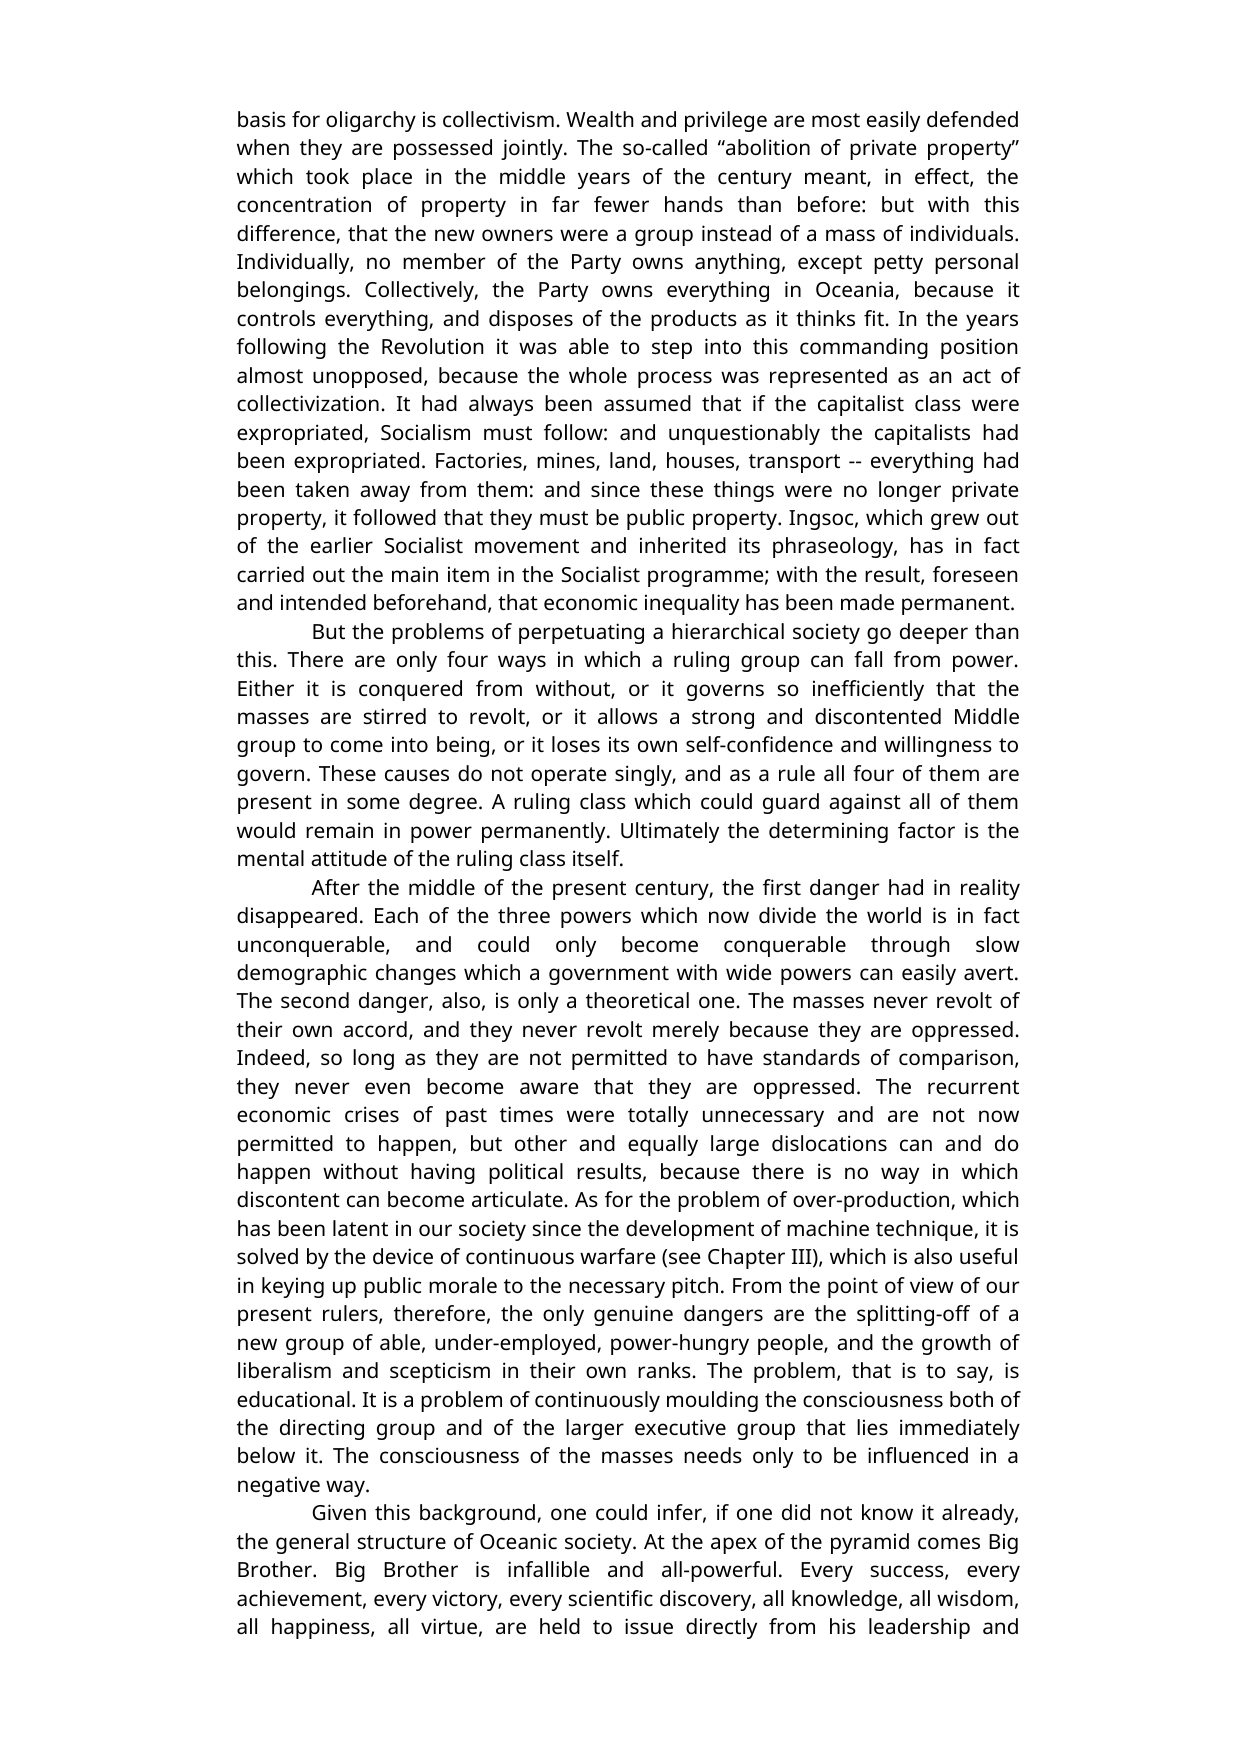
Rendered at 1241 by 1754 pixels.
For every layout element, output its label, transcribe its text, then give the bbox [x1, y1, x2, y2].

text After the middle of the present century, the first danger had in reality disappeared. Each of the three powers which now divide the world is in fact unconquerable, and could only become conquerable through slow demographic changes which a government with wide powers can easily avert. The second danger, also, is only a theoretical one. The masses never revolt of their own accord, and they never revolt merely because they are oppressed. Indeed, so long as they are not permitted to have standards of comparison, they never even become aware that they are oppressed. The recurrent economic crises of past times were totally unnecessary and are not now permitted to happen, but other and equally large dislocations can and do happen without having political results, because there is no way in which discontent can become articulate. As for the problem of over-production, which has been latent in our society since the development of machine technique, it is solved by the device of continuous warfare (see Chapter III), which is also useful in keying up public morale to the necessary pitch. From the point of view of our present rulers, therefore, the only genuine dangers are the splitting-off of a new group of able, under-employed, power-hungry people, and the growth of liberalism and scepticism in their own ranks. The problem, that is to say, is educational. It is a problem of continuously moulding the consciousness both of the directing group and of the larger executive group that lies immediately below it. The consciousness of the masses needs only to be influenced in a negative way. [236, 873, 1021, 1498]
text But the problems of perpetuating a hierarchical society go deeper than this. There are only four ways in which a ruling group can fall from power. Either it is conquered from without, or it governs so inefficiently that the masses are stirred to revolt, or it allows a strong and discontented Middle group to come into being, or it loses its own self-confidence and willingness to govern. These causes do not operate singly, and as a rule all four of them are present in some degree. A ruling class which could guard against all of them would remain in power permanently. Ultimately the determining factor is the mental attitude of the ruling class itself. [236, 617, 1021, 873]
text Given this background, one could infer, if one did not know it already, the general structure of Oceanic society. At the apex of the pyramid comes Big Brother. Big Brother is infallible and all-powerful. Every success, every achievement, every victory, every scientific discovery, all knowledge, all wisdom, all happiness, all virtue, are held to issue directly from his leadership and [236, 1498, 1021, 1641]
text basis for oligarchy is collectivism. Wealth and privilege are most easily defended when they are possessed jointly. The so-called “abolition of private property” which took place in the middle years of the century meant, in effect, the concentration of property in far fewer hands than before: but with this difference, that the new owners were a group instead of a mass of individuals. Individually, no member of the Party owns anything, except petty personal belongings. Collectively, the Party owns everything in Oceania, because it controls everything, and disposes of the products as it thinks fit. In the years following the Revolution it was able to step into this commanding position almost unopposed, because the whole process was represented as an act of collectivization. It had always been assumed that if the capitalist class were expropriated, Socialism must follow: and unquestionably the capitalists had been expropriated. Factories, mines, land, houses, transport -- everything had been taken away from them: and since these things were no longer private property, it followed that they must be public property. Ingsoc, which grew out of the earlier Socialist movement and inherited its phraseology, has in fact carried out the main item in the Socialist programme; with the result, foreseen and intended beforehand, that economic inequality has been made permanent. [236, 105, 1021, 617]
